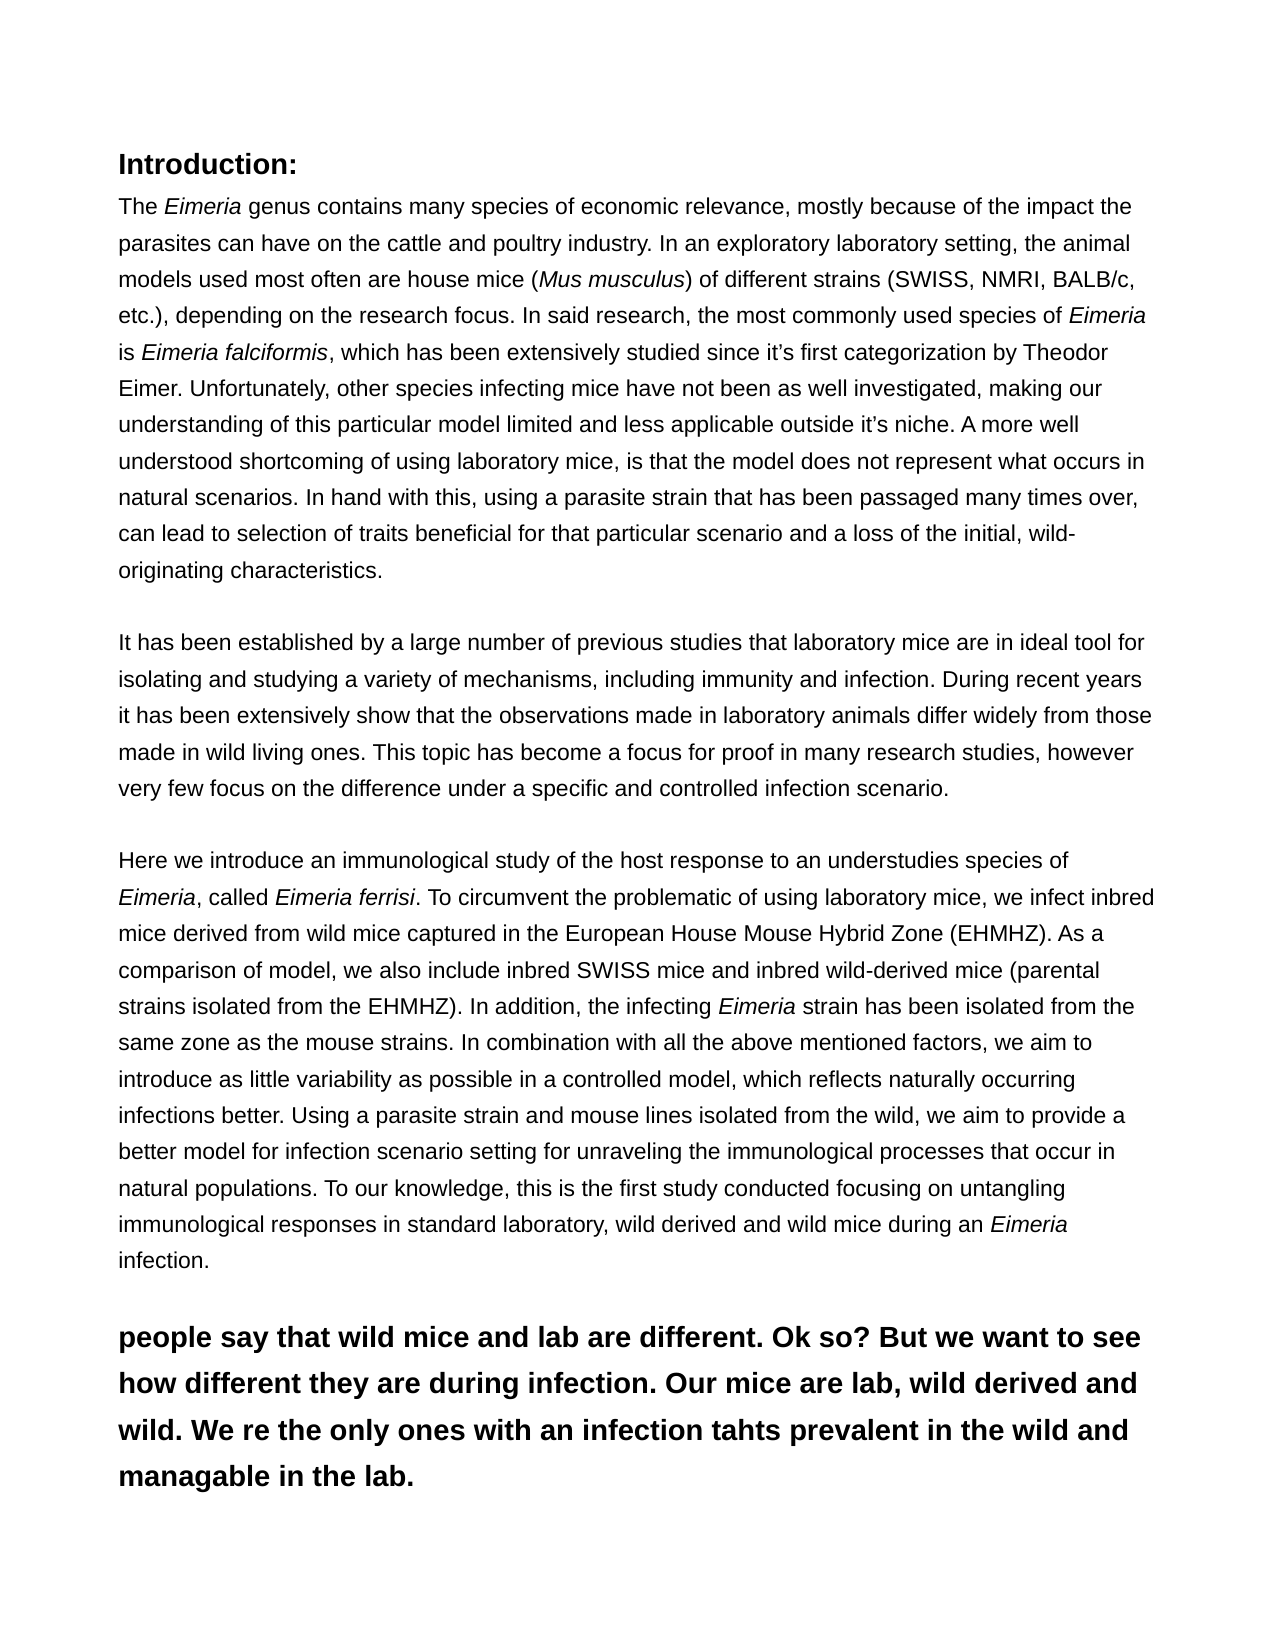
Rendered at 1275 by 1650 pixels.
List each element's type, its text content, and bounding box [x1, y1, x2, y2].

text The Eimeria genus contains many species of economic relevance, mostly because of the impact the parasites can have on the cattle and poultry industry. In an exploratory laboratory setting, the animal models used most often are house mice (Mus musculus) of different strains (SWISS, NMRI, BALB/c, etc.), depending on the research focus. In said research, the most commonly used species of Eimeria is Eimeria falciformis, which has been extensively studied since it’s first categorization by Theodor Eimer. Unfortunately, other species infecting mice have not been as well investigated, making our understanding of this particular model limited and less applicable outside it’s niche. A more well understood shortcoming of using laboratory mice, is that the model does not represent what occurs in natural scenarios. In hand with this, using a parasite strain that has been passaged many times over, can lead to selection of traits beneficial for that particular scenario and a loss of the initial, wild-originating characteristics. [118, 193, 1157, 583]
text people say that wild mice and lab are different. Ok so? But we want to see how different they are during infection. Our mice are lab, wild derived and wild. We re the only ones with an infection tahts prevalent in the wild and managable in the lab. [118, 1320, 1157, 1492]
text Here we introduce an immunological study of the host response to an understudies species of Eimeria, called Eimeria ferrisi. To circumvent the problematic of using laboratory mice, we infect inbred mice derived from wild mice captured in the European House Mouse Hybrid Zone (EHMHZ). As a comparison of model, we also include inbred SWISS mice and inbred wild-derived mice (parental strains isolated from the EHMHZ). In addition, the infecting Eimeria strain has been isolated from the same zone as the mouse strains. In combination with all the above mentioned factors, we aim to introduce as little variability as possible in a controlled model, which reflects naturally occurring infections better. Using a parasite strain and mouse lines isolated from the wild, we aim to provide a better model for infection scenario setting for unraveling the immunological processes that occur in natural populations. To our knowledge, this is the first study conducted focusing on untangling immunological responses in standard laboratory, wild derived and wild mice during an Eimeria infection. [118, 847, 1157, 1274]
text Introduction: [118, 147, 1157, 180]
text It has been established by a large number of previous studies that laboratory mice are in ideal tool for isolating and studying a variety of mechanisms, including immunity and infection. During recent years it has been extensively show that the observations made in laboratory animals differ widely from those made in wild living ones. This topic has become a focus for proof in many research studies, however very few focus on the difference under a specific and controlled infection scenario. [118, 629, 1157, 801]
